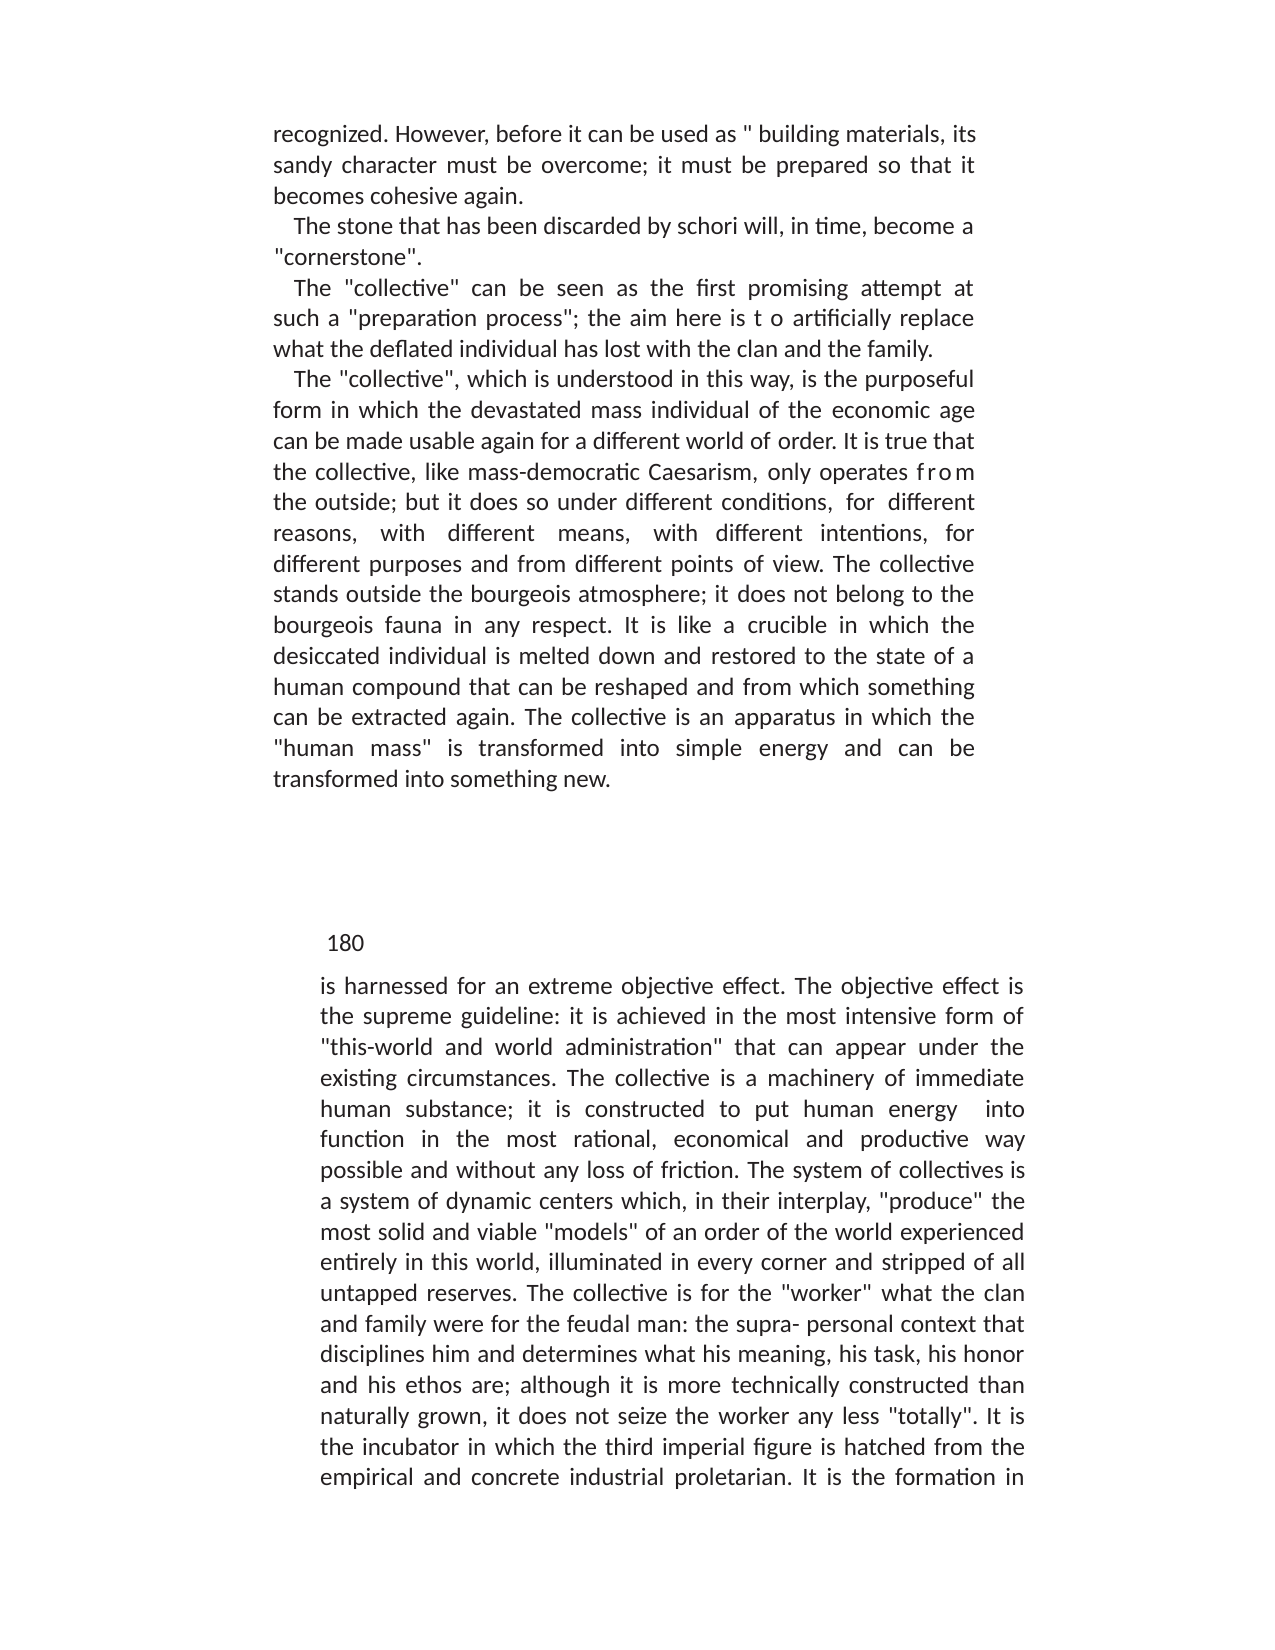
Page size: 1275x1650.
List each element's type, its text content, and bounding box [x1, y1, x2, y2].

text The "collective", which is understood in this way, is the purposeful form in which the devastated mass individual of the economic age can be made usable again for a different world of order. It is true that the collective, like mass-democratic Caesarism, only operates from the outside; but it does so under different conditions, for different reasons, with different means, with different intentions, for different purposes and from different points of view. The collective stands outside the bourgeois atmosphere; it does not belong to the bourgeois fauna in any respect. It is like a crucible in which the desiccated individual is melted down and restored to the state of a human compound that can be reshaped and from which something can be extracted again. The collective is an apparatus in which the "human mass" is transformed into simple energy and can be transformed into something new. [273, 363, 975, 793]
text The "collective" can be seen as the first promising attempt at such a "preparation process"; the aim here is t o artificially replace what the deflated individual has lost with the clan and the family. [273, 272, 974, 363]
text The stone that has been discarded by schori will, in time, become a "cornerstone". [274, 210, 974, 272]
text recognized. However, before it can be used as " building materials, its sandy character must be overcome; it must be prepared so that it becomes cohesive again. [273, 118, 976, 210]
text is harnessed for an extreme objective effect. The objective effect is the supreme guideline: it is achieved in the most intensive form of "this-world and world administration" that can appear under the existing circumstances. The collective is a machinery of immediate human substance; it is constructed to put human energy into function in the most rational, economical and productive way possible and without any loss of friction. The system of collectives is a system of dynamic centers which, in their interplay, "produce" the most solid and viable "models" of an order of the world experienced entirely in this world, illuminated in every corner and stripped of all untapped reserves. The collective is for the "worker" what the clan and family were for the feudal man: the supra- personal context that disciplines him and determines what his meaning, his task, his honor and his ethos are; although it is more technically constructed than naturally grown, it does not seize the worker any less "totally". It is the incubator in which the third imperial figure is hatched from the empirical and concrete industrial proletarian. It is the formation in [320, 969, 1025, 1492]
text 180 [326, 927, 1157, 958]
